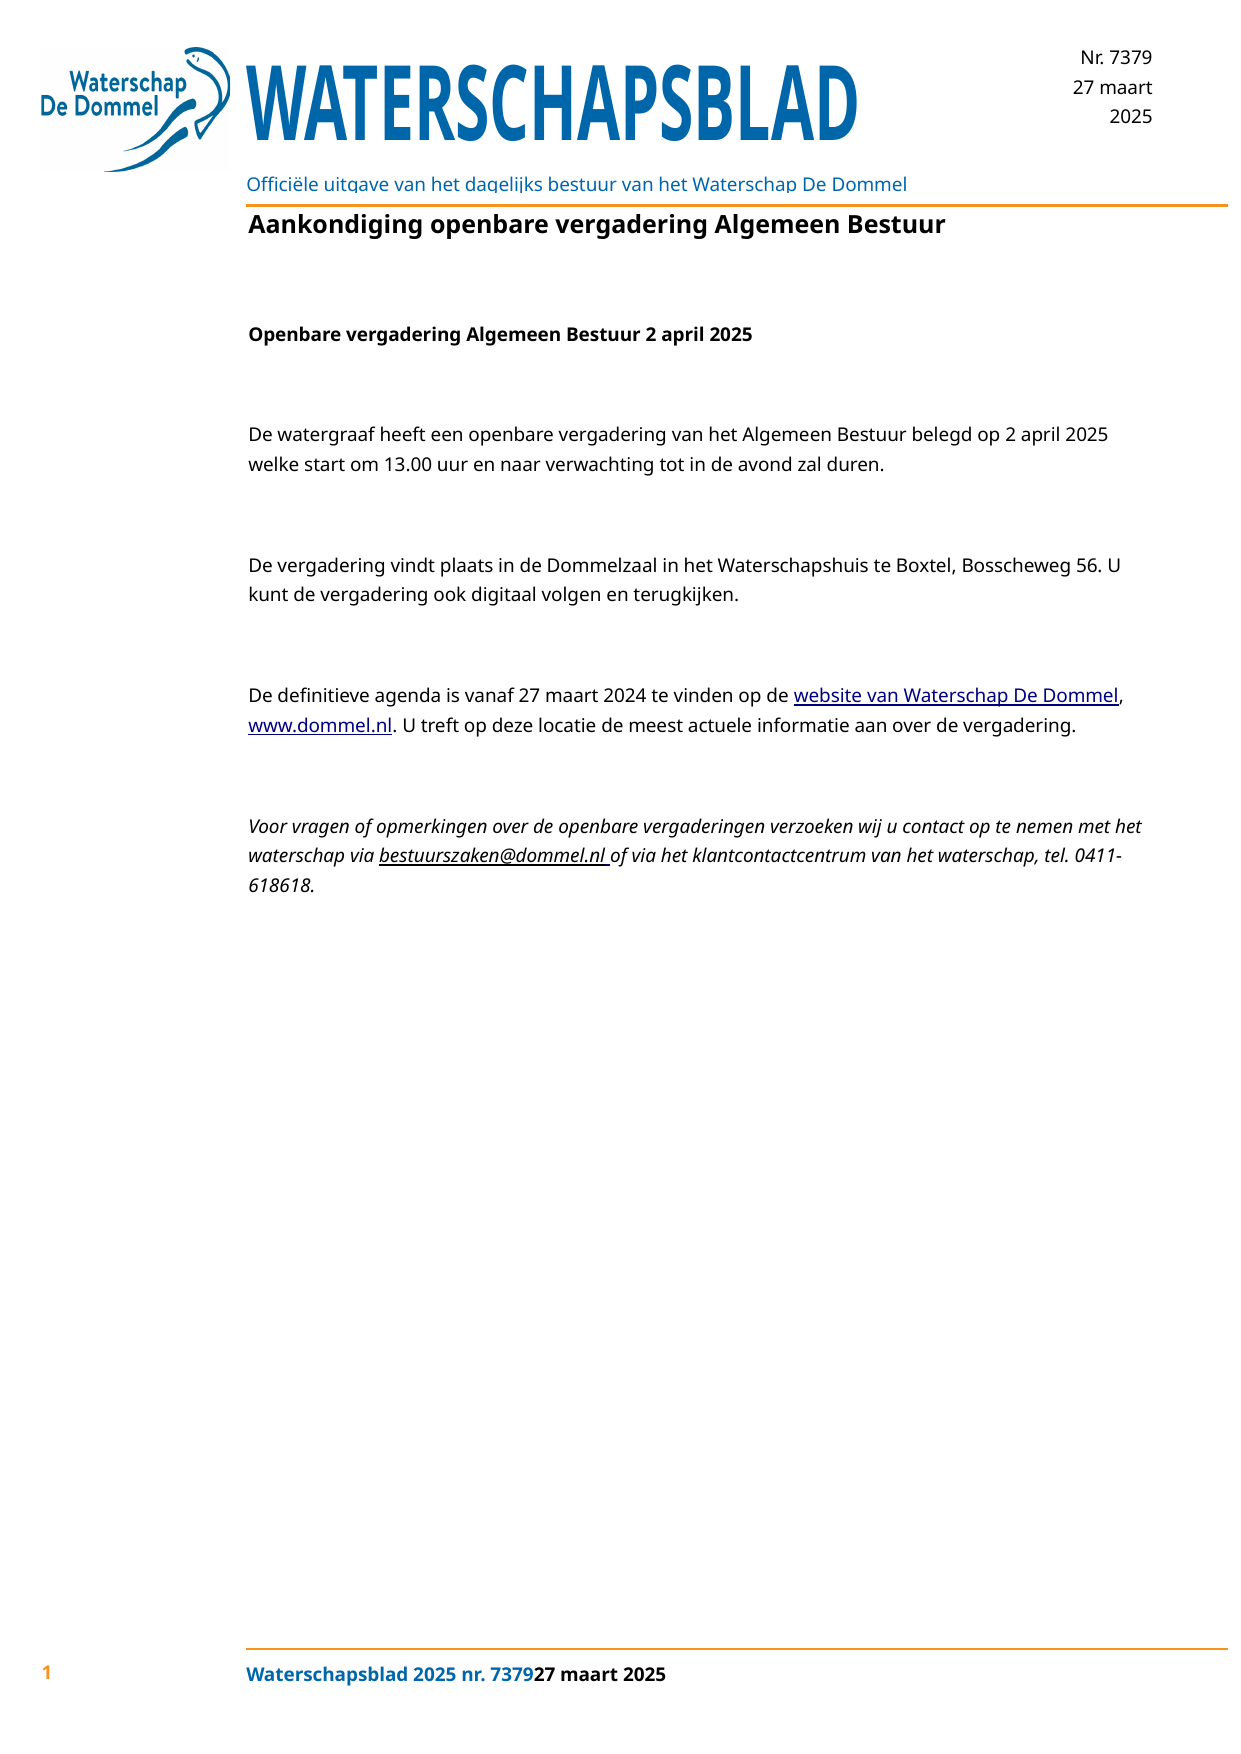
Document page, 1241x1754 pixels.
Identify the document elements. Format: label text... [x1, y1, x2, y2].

text De watergraaf heeft een openbare vergadering van het Algemeen Bestuur belegd op 2 april 2025 welke start om 13.00 uur en naar verwachting tot in de avond zal duren. [248, 422, 1152, 477]
picture [45, 99, 51, 111]
picture [204, 47, 231, 76]
text De definitieve agenda is vanaf 27 maart 2024 te vinden op de website van Waterschap De Dommel, www.dommel.nl. U treft op deze locatie de meest actuele informatie aan over de vergadering. [248, 682, 1152, 738]
text Aankondiging openbare vergadering Algemeen Bestuur [248, 207, 1152, 241]
picture [198, 118, 210, 131]
text De vergadering vindt plaats in de Dommelzaal in het Waterschapshuis te Boxtel, Bosscheweg 56. U kunt de vergadering ook digitaal volgen en terugkijken. [248, 552, 1152, 607]
text Openbare vergadering Algemeen Bestuur 2 april 2025 [248, 321, 1152, 346]
picture [41, 47, 231, 172]
text Voor vragen of opmerkingen over de openbare vergaderingen verzoeken wij u contact op te nemen met het waterschap via bestuurszaken@dommel.nl of via het klantcontactcentrum van het waterschap, tel. 0411-618618. [248, 813, 1152, 898]
